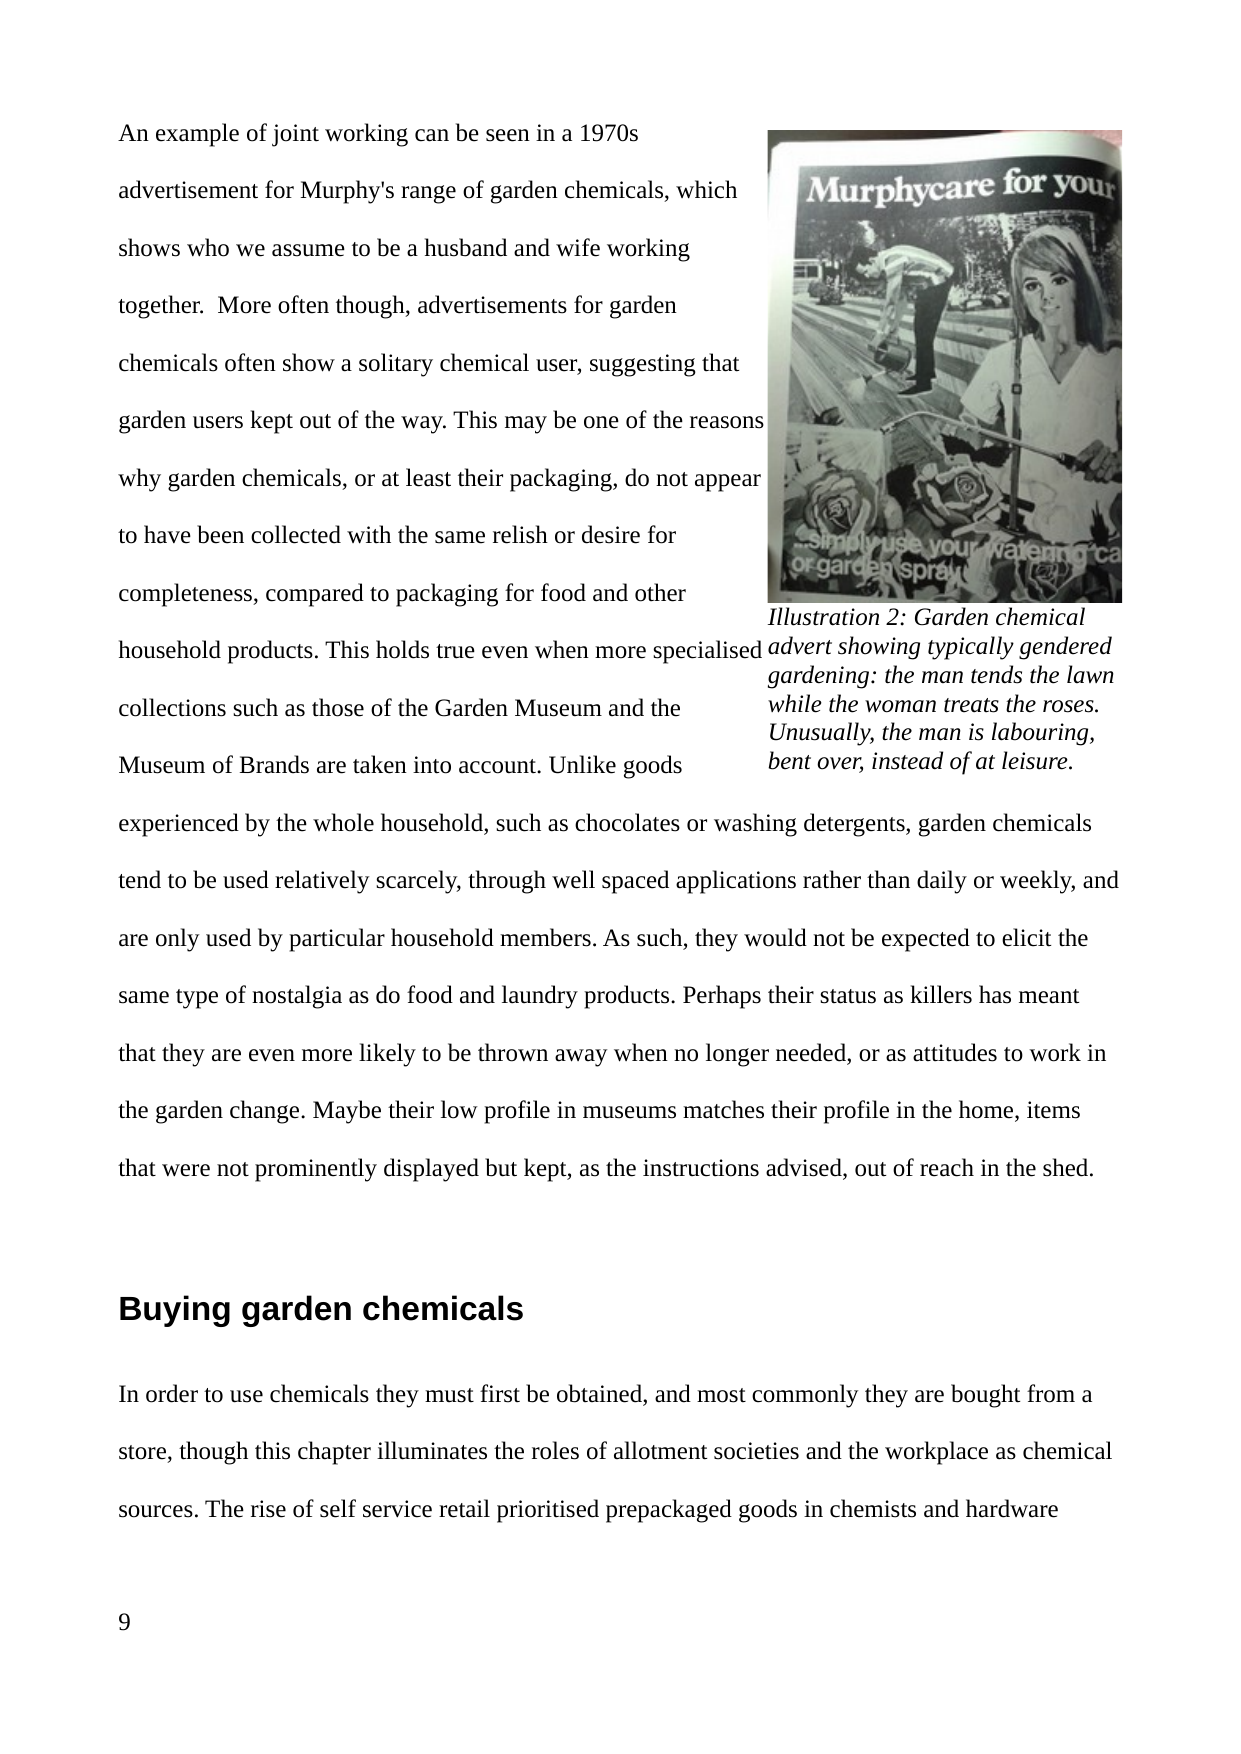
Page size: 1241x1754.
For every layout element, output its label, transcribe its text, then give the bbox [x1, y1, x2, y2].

text Illustration 2: Garden chemical advert showing typically gendered gardening: the man tends the lawn while the woman treats the roses. Unusually, the man is labouring, bent over, instead of at leisure. [768, 603, 1122, 775]
text In order to use chemicals they must first be obtained, and most commonly they are bought from a store, though this chapter illuminates the roles of allotment societies and the workplace as chemical sources. The rise of self service retail prioritised prepackaged goods in chemists and hardware [118, 1379, 1122, 1522]
subtitle Buying garden chemicals [118, 1289, 1122, 1328]
text An example of joint working can be seen in a 1970s advertisement for Murphy's range of garden chemicals, which shows who we assume to be a husband and wife working together. More often though, advertisements for garden chemicals often show a solitary chemical user, suggesting that garden users kept out of the way. This may be one of the reasons why garden chemicals, or at least their packaging, do not appear to have been collected with the same relish or desire for completeness, compared to packaging for food and other household products. This holds true even when more specialised collections such as those of the Garden Museum and the Museum of Brands are taken into account. Unlike goods experienced by the whole household, such as chocolates or washing detergents, garden chemicals tend to be used relatively scarcely, through well spaced applications rather than daily or weekly, and are only used by particular household members. As such, they would not be expected to elicit the same type of nostalgia as do food and laundry products. Perhaps their status as killers has meant that they are even more likely to be thrown away when no longer needed, or as attitudes to work in the garden change. Maybe their low profile in museums matches their profile in the home, items that were not prominently displayed but kept, as the instructions advised, out of reach in the shed. [118, 118, 1122, 1182]
picture [767, 130, 1123, 603]
